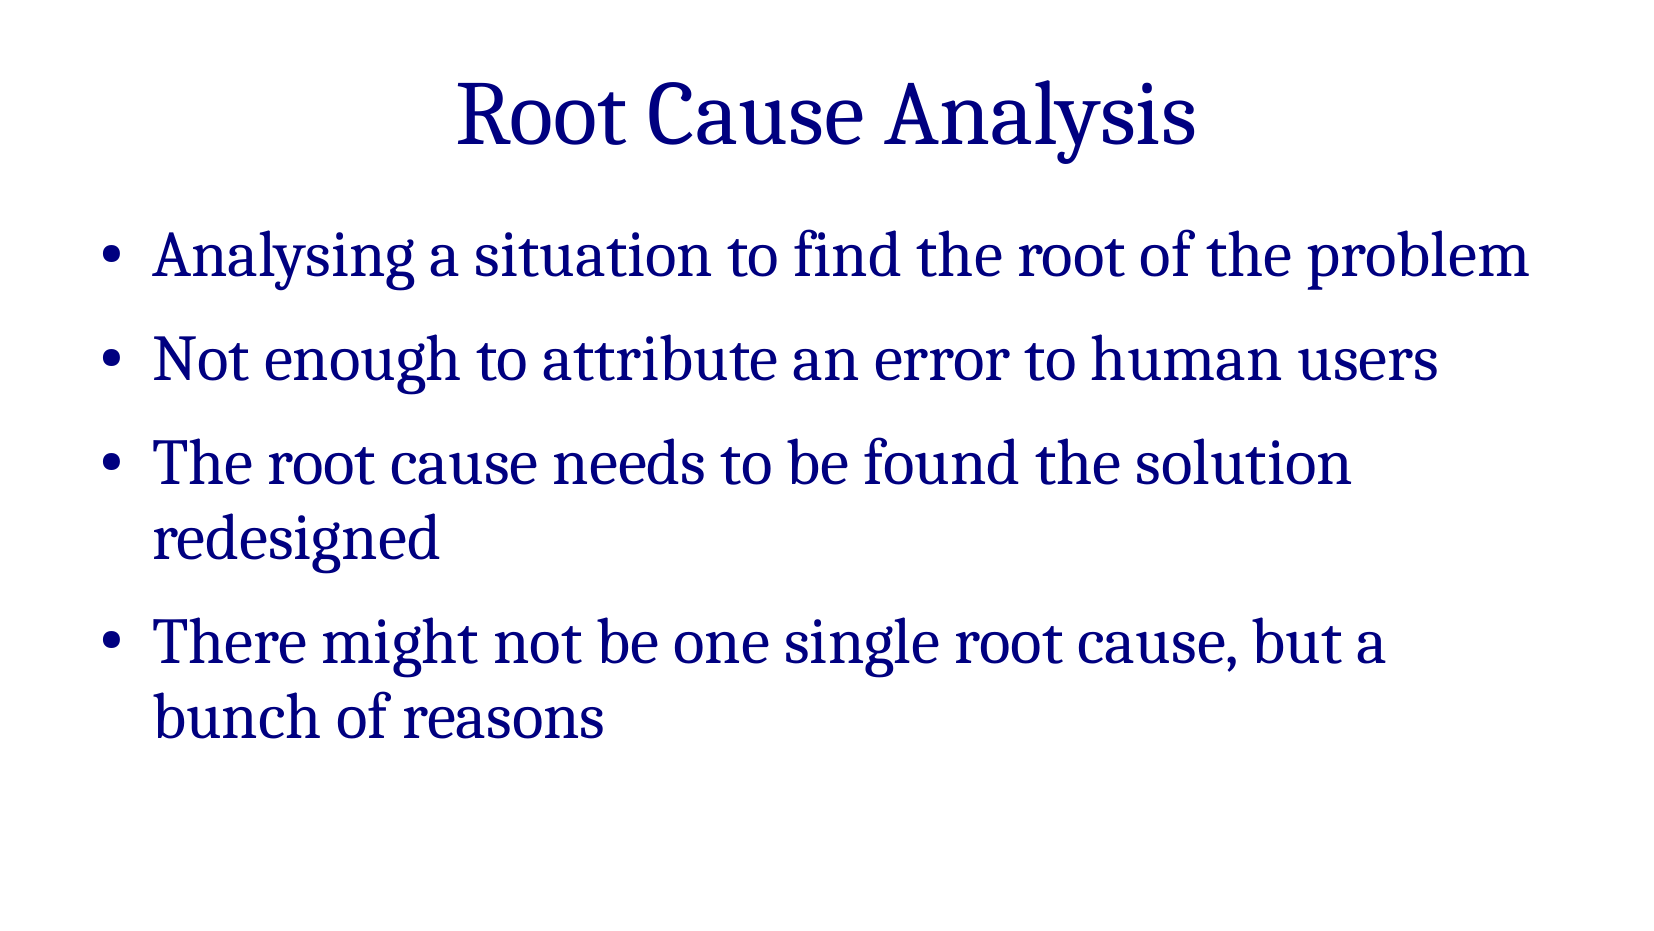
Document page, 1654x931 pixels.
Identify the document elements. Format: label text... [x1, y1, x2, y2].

list Analysing a situation to find the root of the problem Not enough to attribute an error to human users The root cause needs to be found the solution redesigned There might not be one single root cause, but a bunch of reasons [82, 217, 1571, 758]
title Root Cause Analysis [82, 37, 1571, 193]
